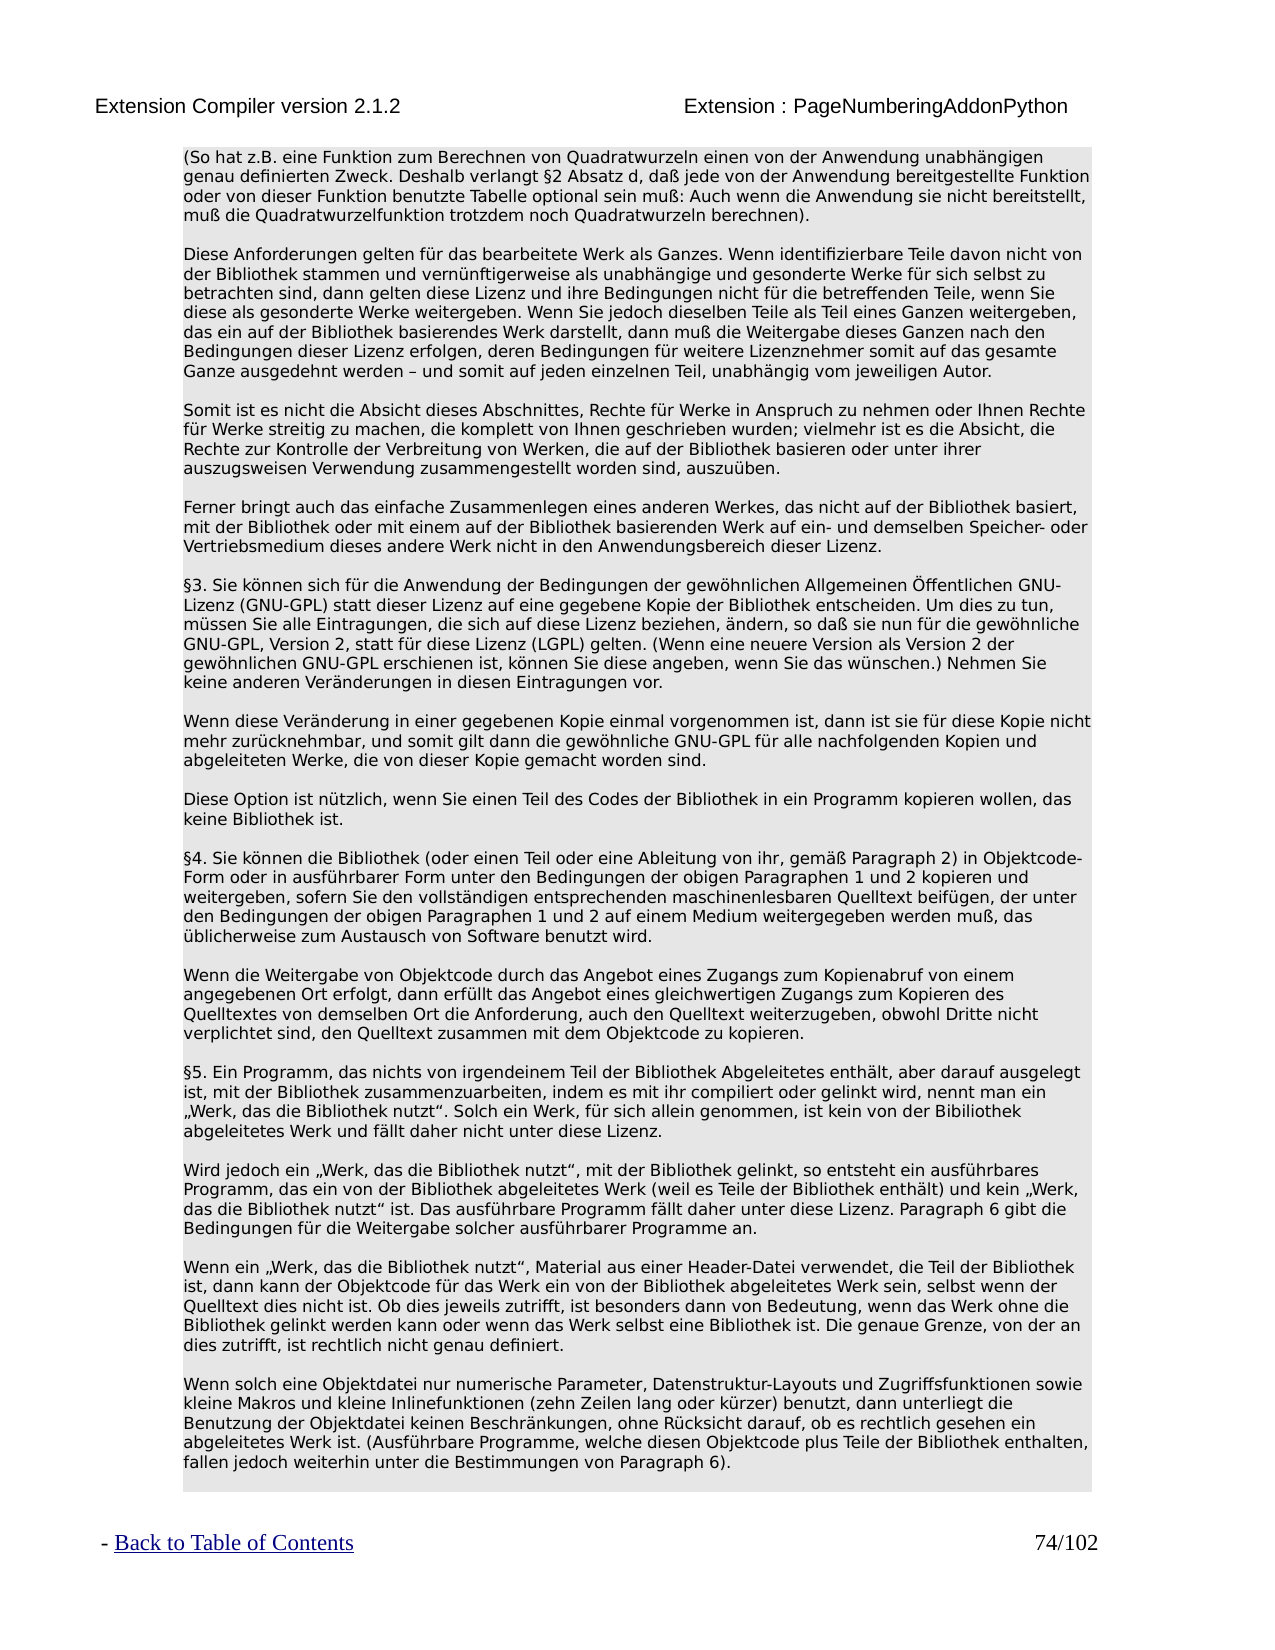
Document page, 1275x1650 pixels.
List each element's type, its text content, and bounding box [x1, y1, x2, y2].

text Somit ist es nicht die Absicht dieses Abschnittes, Rechte für Werke in Anspruch zu nehmen oder Ihnen Rechte für Werke streitig zu machen, die komplett von Ihnen geschrieben wurden; vielmehr ist es die Absicht, die Rechte zur Kontrolle der Verbreitung von Werken, die auf der Bibliothek basieren oder unter ihrer auszugsweisen Verwendung zusammengestellt worden sind, auszuüben. [183, 401, 1092, 479]
text Wenn solch eine Objektdatei nur numerische Parameter, Datenstruktur-Layouts und Zugriffsfunktionen sowie kleine Makros und kleine Inlinefunktionen (zehn Zeilen lang oder kürzer) benutzt, dann unterliegt die Benutzung der Objektdatei keinen Beschränkungen, ohne Rücksicht darauf, ob es rechtlich gesehen ein abgeleitetes Werk ist. (Ausführbare Programme, welche diesen Objektcode plus Teile der Bibliothek enthalten, fallen jedoch weiterhin unter die Bestimmungen von Paragraph 6). [183, 1375, 1092, 1472]
text (So hat z.B. eine Funktion zum Berechnen von Quadratwurzeln einen von der Anwendung unabhängigen genau definierten Zweck. Deshalb verlangt §2 Absatz d, daß jede von der Anwendung bereitgestellte Funktion oder von dieser Funktion benutzte Tabelle optional sein muß: Auch wenn die Anwendung sie nicht bereitstellt, muß die Quadratwurzelfunktion trotzdem noch Quadratwurzeln berechnen). [183, 147, 1092, 225]
text Diese Option ist nützlich, wenn Sie einen Teil des Codes der Bibliothek in ein Programm kopieren wollen, das keine Bibliothek ist. [183, 790, 1092, 829]
text Wird jedoch ein „Werk, das die Bibliothek nutzt“, mit der Bibliothek gelinkt, so entsteht ein ausführbares Programm, das ein von der Bibliothek abgeleitetes Werk (weil es Teile der Bibliothek enthält) und kein „Werk, das die Bibliothek nutzt“ ist. Das ausführbare Programm fällt daher unter diese Lizenz. Paragraph 6 gibt die Bedingungen für die Weitergabe solcher ausführbarer Programme an. [183, 1160, 1092, 1238]
text §5. Ein Programm, das nichts von irgendeinem Teil der Bibliothek Abgeleitetes enthält, aber darauf ausgelegt ist, mit der Bibliothek zusammenzuarbeiten, indem es mit ihr compiliert oder gelinkt wird, nennt man ein „Werk, das die Bibliothek nutzt“. Solch ein Werk, für sich allein genommen, ist kein von der Bibiliothek abgeleitetes Werk und fällt daher nicht unter diese Lizenz. [183, 1063, 1092, 1141]
text §4. Sie können die Bibliothek (oder einen Teil oder eine Ableitung von ihr, gemäß Paragraph 2) in Objektcode-Form oder in ausführbarer Form unter den Bedingungen der obigen Paragraphen 1 und 2 kopieren und weitergeben, sofern Sie den vollständigen entsprechenden maschinenlesbaren Quelltext beifügen, der unter den Bedingungen der obigen Paragraphen 1 und 2 auf einem Medium weitergegeben werden muß, das üblicherweise zum Austausch von Software benutzt wird. [183, 849, 1092, 946]
text Wenn diese Veränderung in einer gegebenen Kopie einmal vorgenommen ist, dann ist sie für diese Kopie nicht mehr zurücknehmbar, und somit gilt dann die gewöhnliche GNU-GPL für alle nachfolgenden Kopien und abgeleiteten Werke, die von dieser Kopie gemacht worden sind. [183, 712, 1092, 771]
text Diese Anforderungen gelten für das bearbeitete Werk als Ganzes. Wenn identifizierbare Teile davon nicht von der Bibliothek stammen und vernünftigerweise als unabhängige und gesonderte Werke für sich selbst zu betrachten sind, dann gelten diese Lizenz und ihre Bedingungen nicht für die betreffenden Teile, wenn Sie diese als gesonderte Werke weitergeben. Wenn Sie jedoch dieselben Teile als Teil eines Ganzen weitergeben, das ein auf der Bibliothek basierendes Werk darstellt, dann muß die Weitergabe dieses Ganzen nach den Bedingungen dieser Lizenz erfolgen, deren Bedingungen für weitere Lizenznehmer somit auf das gesamte Ganze ausgedehnt werden – und somit auf jeden einzelnen Teil, unabhängig vom jeweiligen Autor. [183, 245, 1092, 381]
text Ferner bringt auch das einfache Zusammenlegen eines anderen Werkes, das nicht auf der Bibliothek basiert, mit der Bibliothek oder mit einem auf der Bibliothek basierenden Werk auf ein- und demselben Speicher- oder Vertriebsmedium dieses andere Werk nicht in den Anwendungsbereich dieser Lizenz. [183, 498, 1092, 557]
text Wenn die Weitergabe von Objektcode durch das Angebot eines Zugangs zum Kopienabruf von einem angegebenen Ort erfolgt, dann erfüllt das Angebot eines gleichwertigen Zugangs zum Kopieren des Quelltextes von demselben Ort die Anforderung, auch den Quelltext weiterzugeben, obwohl Dritte nicht verplichtet sind, den Quelltext zusammen mit dem Objektcode zu kopieren. [183, 966, 1092, 1043]
text §3. Sie können sich für die Anwendung der Bedingungen der gewöhnlichen Allgemeinen Öffentlichen GNU-Lizenz (GNU-GPL) statt dieser Lizenz auf eine gegebene Kopie der Bibliothek entscheiden. Um dies zu tun, müssen Sie alle Eintragungen, die sich auf diese Lizenz beziehen, ändern, so daß sie nun für die gewöhnliche GNU-GPL, Version 2, statt für diese Lizenz (LGPL) gelten. (Wenn eine neuere Version als Version 2 der gewöhnlichen GNU-GPL erschienen ist, können Sie diese angeben, wenn Sie das wünschen.) Nehmen Sie keine anderen Veränderungen in diesen Eintragungen vor. [183, 576, 1092, 693]
text Wenn ein „Werk, das die Bibliothek nutzt“, Material aus einer Header-Datei verwendet, die Teil der Bibliothek ist, dann kann der Objektcode für das Werk ein von der Bibliothek abgeleitetes Werk sein, selbst wenn der Quelltext dies nicht ist. Ob dies jeweils zutrifft, ist besonders dann von Bedeutung, wenn das Werk ohne die Bibliothek gelinkt werden kann oder wenn das Werk selbst eine Bibliothek ist. Die genaue Grenze, von der an dies zutrifft, ist rechtlich nicht genau definiert. [183, 1258, 1092, 1355]
